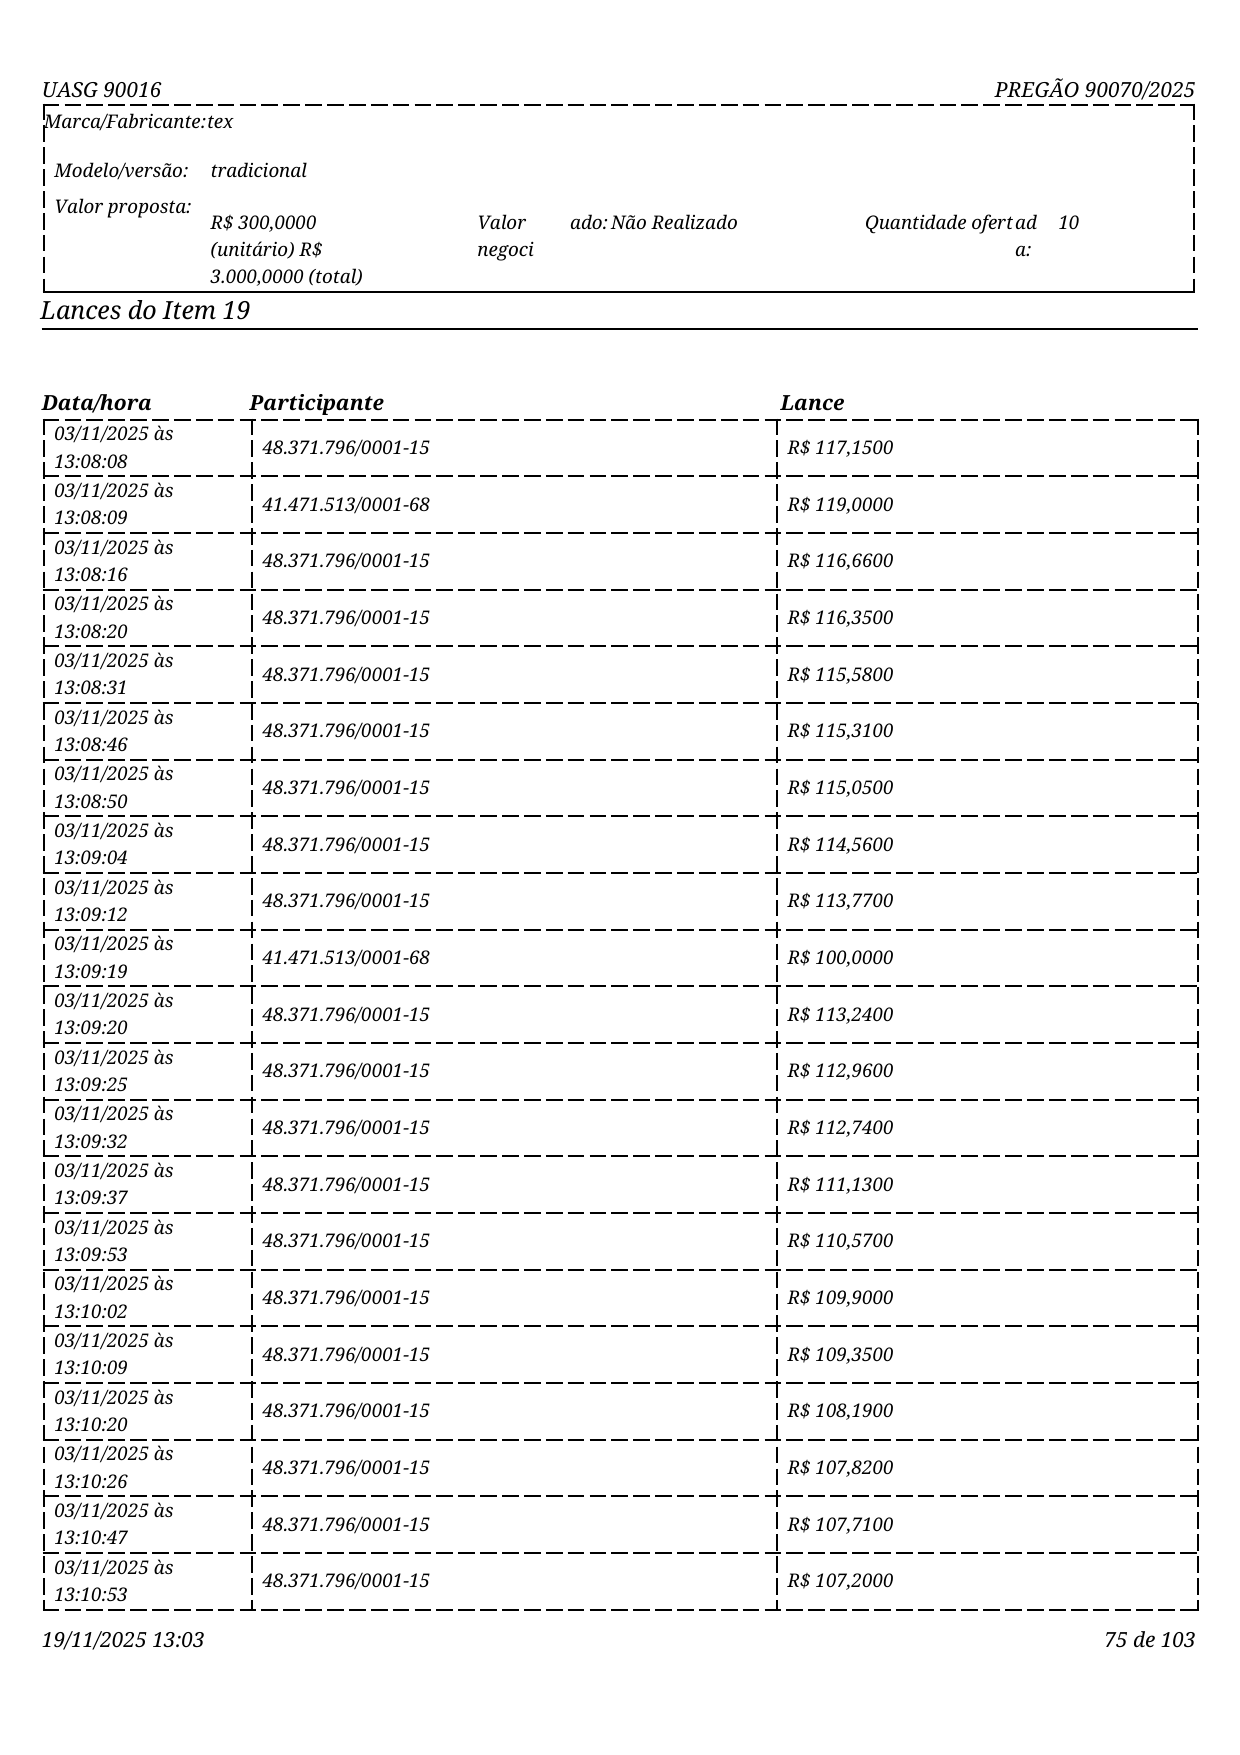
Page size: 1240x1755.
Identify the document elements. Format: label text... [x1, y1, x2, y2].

table_cell [1017, 104, 1101, 155]
table_cell 03/11/2025 às 13:09:37 [44, 1155, 252, 1212]
table_cell [577, 104, 787, 155]
table_cell Quantidade ofert [788, 204, 1017, 291]
table_cell 03/11/2025 às 13:10:09 [44, 1325, 252, 1382]
table_cell 48.371.796/0001-15 [252, 985, 777, 1042]
table_cell 48.371.796/0001-15 [252, 1495, 777, 1552]
table_cell [1101, 204, 1194, 291]
table_header R$ 117,1500 [777, 419, 1198, 475]
table_cell 03/11/2025 às 13:10:26 [44, 1439, 252, 1495]
table_cell [788, 155, 1017, 204]
table_cell [1101, 104, 1194, 155]
table_header 48.371.796/0001-15 [252, 419, 777, 475]
table_cell 03/11/2025 às 13:09:20 [44, 985, 252, 1042]
table_cell 41.471.513/0001-68 [252, 929, 777, 985]
table_cell Valor negoci [477, 204, 577, 291]
table_cell 03/11/2025 às 13:10:47 [44, 1495, 252, 1552]
table_cell 48.371.796/0001-15 [252, 1269, 777, 1325]
table_cell R$ 109,9000 [777, 1269, 1198, 1325]
table_cell 48.371.796/0001-15 [252, 1155, 777, 1212]
table_cell R$ 115,0500 [777, 759, 1198, 815]
table_cell R$ 100,0000 [777, 929, 1198, 985]
table_cell R$ 107,8200 [777, 1439, 1198, 1495]
table_cell 48.371.796/0001-15 [252, 1439, 777, 1495]
table_cell 48.371.796/0001-15 [252, 1212, 777, 1268]
table_cell 03/11/2025 às 13:08:50 [44, 759, 252, 815]
table_cell 03/11/2025 às 13:08:46 [44, 702, 252, 758]
table_cell 48.371.796/0001-15 [252, 1042, 777, 1098]
table_cell [1101, 155, 1194, 204]
table_cell R$ 119,0000 [777, 475, 1198, 532]
table_cell 03/11/2025 às 13:10:20 [44, 1382, 252, 1438]
table_cell 48.371.796/0001-15 [252, 815, 777, 872]
table_cell 48.371.796/0001-15 [252, 1099, 777, 1155]
table_cell 03/11/2025 às 13:09:32 [44, 1099, 252, 1155]
text Data/hora Participante Lance [42, 388, 1198, 416]
table_cell R$ 112,9600 [777, 1042, 1198, 1098]
table_cell 03/11/2025 às 13:08:20 [44, 589, 252, 645]
table_cell 48.371.796/0001-15 [252, 1382, 777, 1438]
text Lances do Item 19 [40, 293, 1198, 327]
table_cell 03/11/2025 às 13:10:53 [44, 1552, 252, 1608]
table_cell R$ 111,1300 [777, 1155, 1198, 1212]
table_cell R$ 110,5700 [777, 1212, 1198, 1268]
table_cell 03/11/2025 às 13:09:04 [44, 815, 252, 872]
table_header 03/11/2025 às 13:08:08 [44, 419, 252, 475]
table_cell [477, 104, 577, 155]
table_cell 03/11/2025 às 13:09:53 [44, 1212, 252, 1268]
table_cell 48.371.796/0001-15 [252, 702, 777, 758]
table_cell R$ 112,7400 [777, 1099, 1198, 1155]
table_cell 03/11/2025 às 13:08:31 [44, 645, 252, 702]
table_cell [1017, 155, 1101, 204]
table_cell tradicional [199, 155, 477, 204]
table_cell 03/11/2025 às 13:10:02 [44, 1269, 252, 1325]
table_cell 03/11/2025 às 13:09:19 [44, 929, 252, 985]
table_cell 48.371.796/0001-15 [252, 759, 777, 815]
table_cell ado: Não Realizado [577, 204, 787, 291]
table_cell R$ 107,2000 [777, 1552, 1198, 1608]
table_cell R$ 109,3500 [777, 1325, 1198, 1382]
table_cell 10 [1048, 204, 1101, 291]
table_cell 03/11/2025 às 13:09:12 [44, 872, 252, 928]
table_cell R$ 115,5800 [777, 645, 1198, 702]
table_cell Modelo/versão: Valor proposta: [44, 155, 199, 291]
table_cell R$ 300,0000 (unitário) R$ 3.000,0000 (total) [199, 204, 477, 291]
table_cell 48.371.796/0001-15 [252, 645, 777, 702]
table_cell 48.371.796/0001-15 [252, 589, 777, 645]
table_cell R$ 113,2400 [777, 985, 1198, 1042]
table_cell R$ 107,7100 [777, 1495, 1198, 1552]
table_cell [477, 155, 577, 204]
table_cell ada: [1017, 204, 1048, 291]
table_cell R$ 115,3100 [777, 702, 1198, 758]
table_cell 48.371.796/0001-15 [252, 872, 777, 928]
table_cell 03/11/2025 às 13:08:09 [44, 475, 252, 532]
table_cell [788, 104, 1017, 155]
table_cell R$ 113,7700 [777, 872, 1198, 928]
table_cell 48.371.796/0001-15 [252, 532, 777, 588]
table_cell 03/11/2025 às 13:08:16 [44, 532, 252, 588]
table_cell 48.371.796/0001-15 [252, 1325, 777, 1382]
table_cell R$ 116,3500 [777, 589, 1198, 645]
table_cell 48.371.796/0001-15 [252, 1552, 777, 1608]
table_cell R$ 114,5600 [777, 815, 1198, 872]
table_cell [577, 155, 787, 204]
table_cell R$ 116,6600 [777, 532, 1198, 588]
table_cell Marca/Fabricante: tex [44, 104, 477, 155]
table_cell R$ 108,1900 [777, 1382, 1198, 1438]
table_cell 03/11/2025 às 13:09:25 [44, 1042, 252, 1098]
table_cell 41.471.513/0001-68 [252, 475, 777, 532]
